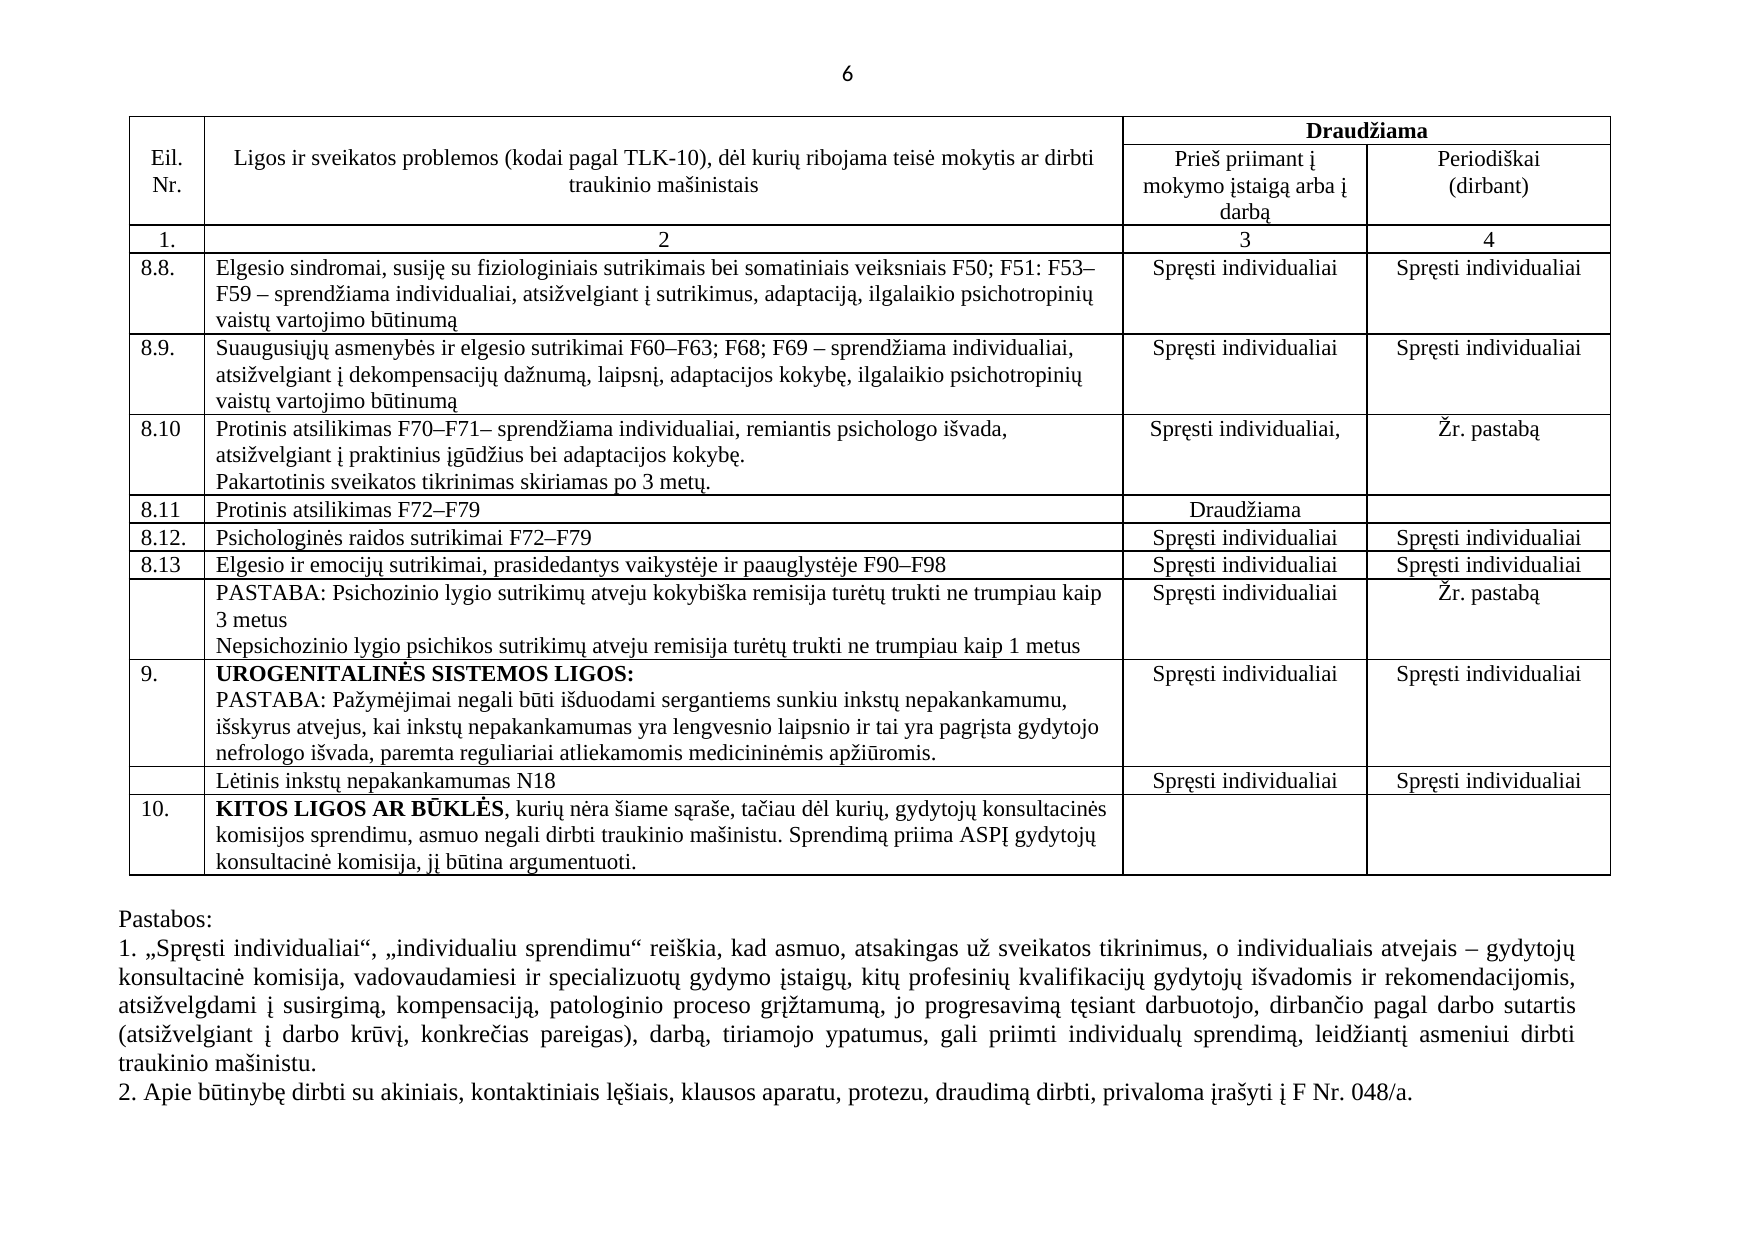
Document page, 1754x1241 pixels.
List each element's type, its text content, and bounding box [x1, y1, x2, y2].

table_cell Periodiškai (dirbant) [1368, 145, 1610, 224]
table_cell Spręsti individualiai [1368, 552, 1610, 578]
table_cell Spręsti individualiai [1124, 254, 1366, 333]
table_cell Spręsti individualiai [1368, 660, 1610, 766]
table_cell [1368, 795, 1610, 874]
table_cell Spręsti individualiai [1124, 580, 1366, 658]
table_cell Draudžiama [1124, 496, 1366, 522]
table_cell 8.8. [130, 254, 204, 333]
table_cell Spręsti individualiai, [1124, 415, 1366, 494]
table_cell Psichologinės raidos sutrikimai F72–F79 [205, 524, 1122, 550]
table_cell 1. [130, 226, 204, 252]
table_cell Žr. pastabą [1368, 415, 1610, 494]
text Pastabos: [118, 904, 1577, 933]
table_cell Protinis atsilikimas F72–F79 [205, 496, 1122, 522]
table_cell Prieš priimant į mokymo įstaigą arba į darbą [1124, 145, 1366, 224]
table_cell [130, 580, 204, 658]
table_cell [1368, 496, 1610, 522]
table_cell Spręsti individualiai [1124, 660, 1366, 766]
table_cell [1124, 795, 1366, 874]
table_cell Spręsti individualiai [1124, 524, 1366, 550]
table_cell Lėtinis inkstų nepakankamumas N18 [205, 767, 1122, 793]
table_cell UROGENITALINĖS SISTEMOS LIGOS: PASTABA: Pažymėjimai negali būti išduodami sergantiems sunkiu inkstų nepakankamumu, išskyrus atvejus, kai inkstų nepakankamumas yra lengvesnio laipsnio ir tai yra pagrįsta gydytojo nefrologo išvada, paremta reguliariai atliekamomis medicininėmis apžiūromis. [205, 660, 1122, 766]
table_cell Elgesio sindromai, susiję su fiziologiniais sutrikimais bei somatiniais veiksniais F50; F51: F53–F59 – sprendžiama individualiai, atsižvelgiant į sutrikimus, adaptaciją, ilgalaikio psichotropinių vaistų vartojimo būtinumą [205, 254, 1122, 333]
table_cell Spręsti individualiai [1368, 335, 1610, 413]
table_cell Spręsti individualiai [1124, 767, 1366, 793]
table_cell 8.9. [130, 335, 204, 413]
table_cell Protinis atsilikimas F70–F71– sprendžiama individualiai, remiantis psichologo išvada, atsižvelgiant į praktinius įgūdžius bei adaptacijos kokybę. Pakartotinis sveikatos tikrinimas skiriamas po 3 metų. [205, 415, 1122, 494]
table_header Ligos ir sveikatos problemos (kodai pagal TLK-10), dėl kurių ribojama teisė mokytis ar dirbti traukinio mašinistais [205, 117, 1122, 224]
table_header Draudžiama [1124, 117, 1610, 144]
table_cell 8.12. [130, 524, 204, 550]
table_cell Spręsti individualiai [1124, 552, 1366, 578]
table_cell Spręsti individualiai [1124, 335, 1366, 413]
table_cell 8.10 [130, 415, 204, 494]
text 2. Apie būtinybę dirbti su akiniais, kontaktiniais lęšiais, klausos aparatu, protezu, draudimą dirbti, privaloma įrašyti į F Nr. 048/a. [118, 1077, 1577, 1106]
table_cell Spręsti individualiai [1368, 524, 1610, 550]
table_cell 2 [205, 226, 1122, 252]
table_cell PASTABA: Psichozinio lygio sutrikimų atveju kokybiška remisija turėtų trukti ne trumpiau kaip 3 metus Nepsichozinio lygio psichikos sutrikimų atveju remisija turėtų trukti ne trumpiau kaip 1 metus [205, 580, 1122, 658]
table_cell 8.13 [130, 552, 204, 578]
table_cell 4 [1368, 226, 1610, 252]
table_cell 8.11 [130, 496, 204, 522]
table_cell Spręsti individualiai [1368, 254, 1610, 333]
table_cell 3 [1124, 226, 1366, 252]
table_cell 9. [130, 660, 204, 766]
table_header Eil. Nr. [130, 117, 204, 224]
table_cell 10. [130, 795, 204, 874]
text 1. „Spręsti individualiai“, „individualiu sprendimu“ reiškia, kad asmuo, atsakingas už sveikatos tikrinimus, o individualiais atvejais – gydytojų konsultacinė komisija, vadovaudamiesi ir specializuotų gydymo įstaigų, kitų profesinių kvalifikacijų gydytojų išvadomis ir rekomendacijomis, atsižvelgdami į susirgimą, kompensaciją, patologinio proceso grįžtamumą, jo progresavimą tęsiant darbuotojo, dirbančio pagal darbo sutartis (atsižvelgiant į darbo krūvį, konkrečias pareigas), darbą, tiriamojo ypatumus, gali priimti individualų sprendimą, leidžiantį asmeniui dirbti traukinio mašinistu. [118, 933, 1577, 1077]
table_cell Elgesio ir emocijų sutrikimai, prasidedantys vaikystėje ir paauglystėje F90–F98 [205, 552, 1122, 578]
table_cell Žr. pastabą [1368, 580, 1610, 658]
table_cell Spręsti individualiai [1368, 767, 1610, 793]
table_cell [130, 767, 204, 793]
table_cell KITOS LIGOS AR BŪKLĖS, kurių nėra šiame sąraše, tačiau dėl kurių, gydytojų konsultacinės komisijos sprendimu, asmuo negali dirbti traukinio mašinistu. Sprendimą priima ASPĮ gydytojų konsultacinė komisija, jį būtina argumentuoti. [205, 795, 1122, 874]
table_cell Suaugusiųjų asmenybės ir elgesio sutrikimai F60–F63; F68; F69 – sprendžiama individualiai, atsižvelgiant į dekompensacijų dažnumą, laipsnį, adaptacijos kokybę, ilgalaikio psichotropinių vaistų vartojimo būtinumą [205, 335, 1122, 413]
